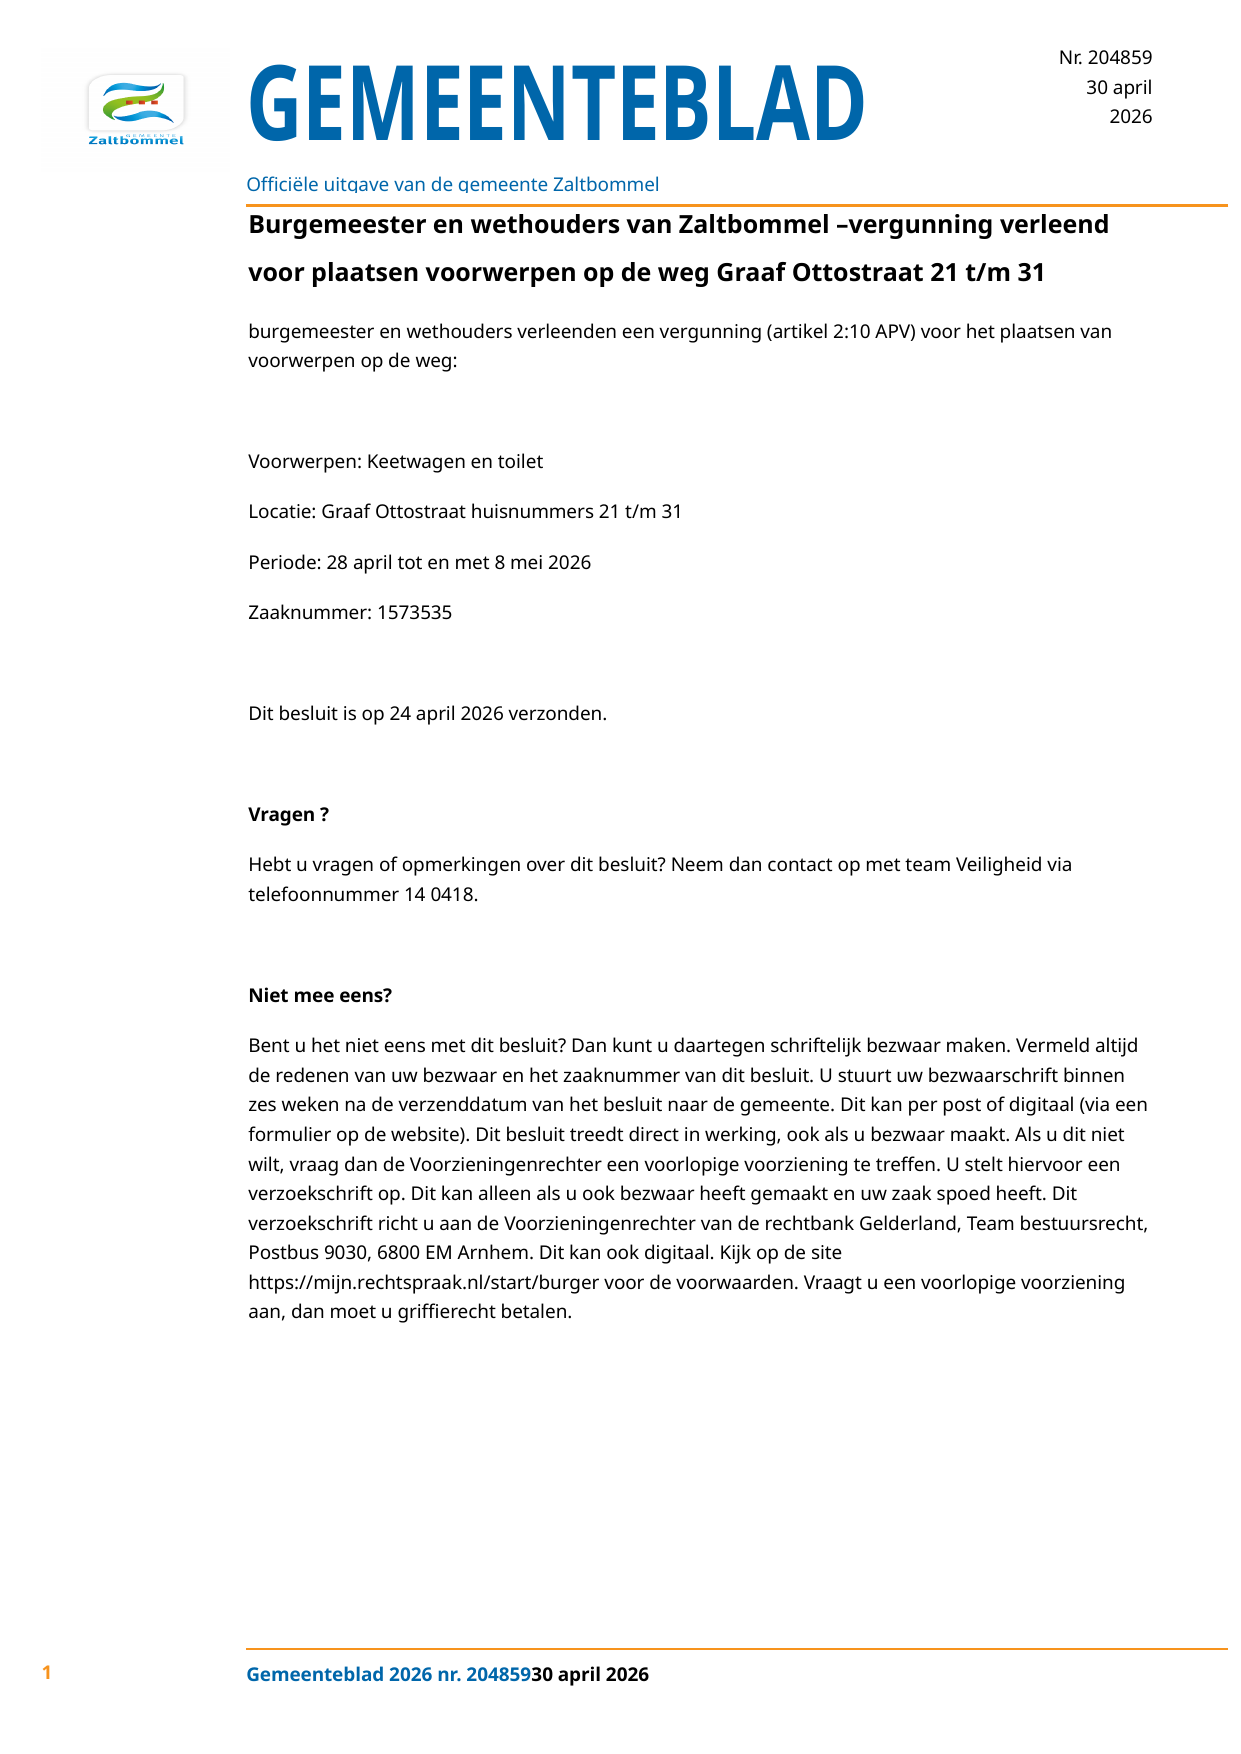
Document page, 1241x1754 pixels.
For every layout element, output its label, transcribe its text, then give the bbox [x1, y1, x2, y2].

text Burgemeester en wethouders van Zaltbommel –vergunning verleend voor plaatsen voorwerpen op de weg Graaf Ottostraat 21 t/m 31 [248, 207, 1152, 288]
text Dit besluit is op 24 april 2026 verzonden. [248, 700, 1152, 726]
text Periode: 28 april tot en met 8 mei 2026 [248, 549, 1152, 575]
text Voorwerpen: Keetwagen en toilet [248, 448, 1152, 474]
picture [41, 47, 231, 172]
text burgemeester en wethouders verleenden een vergunning (artikel 2:10 APV) voor het plaatsen van voorwerpen op de weg: [248, 318, 1152, 373]
text Zaaknummer: 1573535 [248, 599, 1152, 625]
text Hebt u vragen of opmerkingen over dit besluit? Neem dan contact op met team Veiligheid via telefoonnummer 14 0418. [248, 852, 1152, 907]
text Locatie: Graaf Ottostraat huisnummers 21 t/m 31 [248, 499, 1152, 524]
text Niet mee eens? [248, 982, 1152, 1008]
text Bent u het niet eens met dit besluit? Dan kunt u daartegen schriftelijk bezwaar maken. Vermeld altijd de redenen van uw bezwaar en het zaaknummer van dit besluit. U stuurt uw bezwaarschrift binnen zes weken na de verzenddatum van het besluit naar de gemeente. Dit kan per post of digitaal (via een formulier op de website). Dit besluit treedt direct in werking, ook als u bezwaar maakt. Als u dit niet wilt, vraag dan de Voorzieningenrechter een voorlopige voorziening te treffen. U stelt hiervoor een verzoekschrift op. Dit kan alleen als u ook bezwaar heeft gemaakt en uw zaak spoed heeft. Dit verzoekschrift richt u aan de Voorzieningenrechter van de rechtbank Gelderland, Team bestuursrecht, Postbus 9030, 6800 EM Arnhem. Dit kan ook digitaal. Kijk op de site https://mijn.rechtspraak.nl/start/burger voor de voorwaarden. Vraagt u een voorlopige voorziening aan, dan moet u griffierecht betalen. [248, 1032, 1152, 1324]
text Vragen ? [248, 801, 1152, 827]
